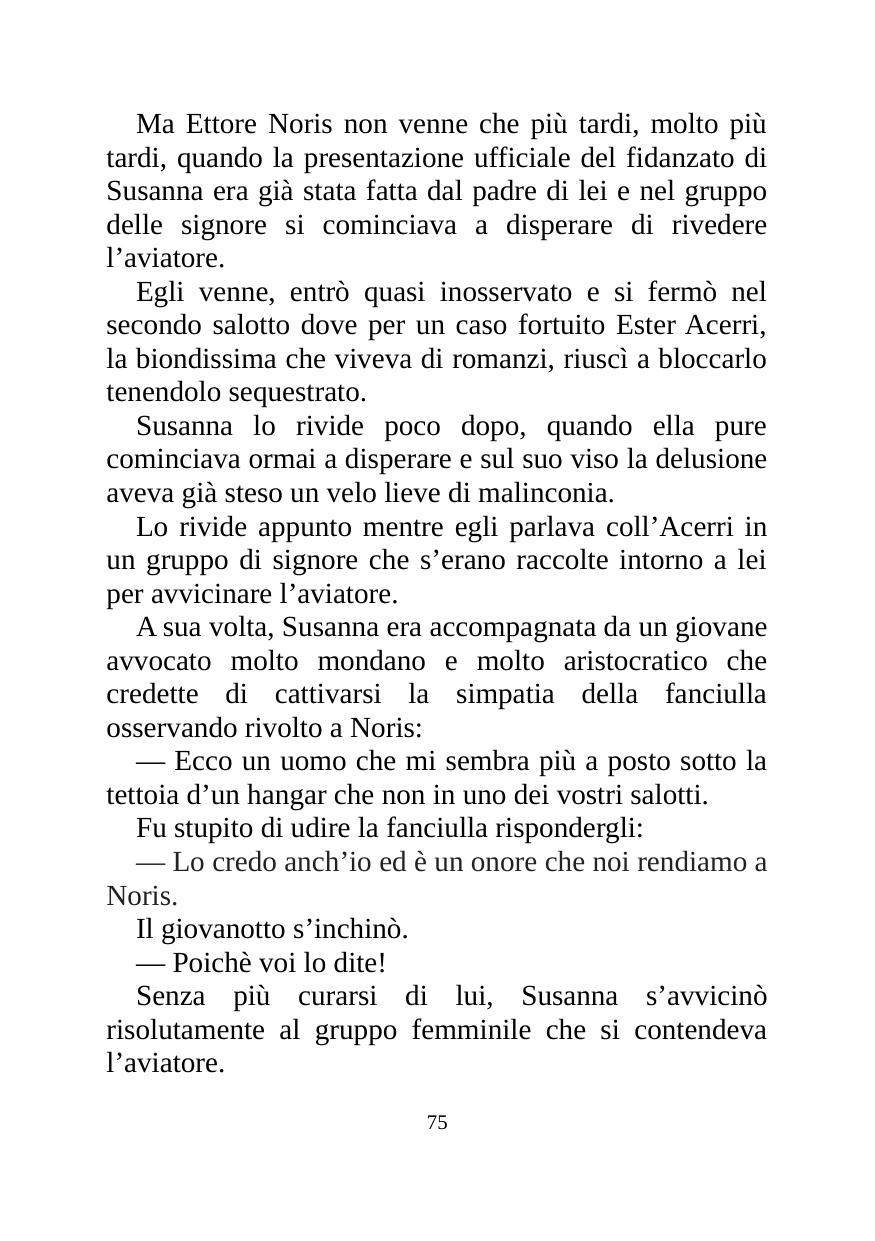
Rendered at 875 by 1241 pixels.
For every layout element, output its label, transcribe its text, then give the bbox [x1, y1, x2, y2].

text Susanna lo rivide poco dopo, quando ella pure cominciava ormai a disperare e sul suo viso la delusione aveva già steso un velo lieve di malinconia. [106, 408, 768, 509]
text Egli venne, entrò quasi inosservato e si fermò nel secondo salotto dove per un caso fortuito Ester Acerri, la biondissima che viveva di romanzi, riuscì a bloccarlo tenendolo sequestrato. [106, 274, 768, 408]
text Lo rivide appunto mentre egli parlava coll’Acerri in un gruppo di signore che s’erano raccolte intorno a lei per avvicinare l’aviatore. [106, 509, 768, 609]
text Senza più curarsi di lui, Susanna s’avvicinò risolutamente al gruppo femminile che si contendeva l’aviatore. [106, 978, 768, 1079]
text A sua volta, Susanna era accompagnata da un giovane avvocato molto mondano e molto aristocratico che credette di cattivarsi la simpatia della fanciulla osservando rivolto a Noris: [106, 609, 768, 743]
text — Poichè voi lo dite! [106, 945, 768, 978]
text Il giovanotto s’inchinò. [106, 911, 768, 945]
text — Ecco un uomo che mi sembra più a posto sotto la tettoia d’un hangar che non in uno dei vostri salotti. [106, 743, 768, 811]
text Ma Ettore Noris non venne che più tardi, molto più tardi, quando la presentazione ufficiale del fidanzato di Susanna era già stata fatta dal padre di lei e nel gruppo delle signore si cominciava a disperare di rivedere l’aviatore. [106, 106, 768, 274]
text — Lo credo anch’io ed è un onore che noi rendiamo a Noris. [106, 844, 768, 911]
text Fu stupito di udire la fanciulla rispondergli: [106, 811, 768, 844]
